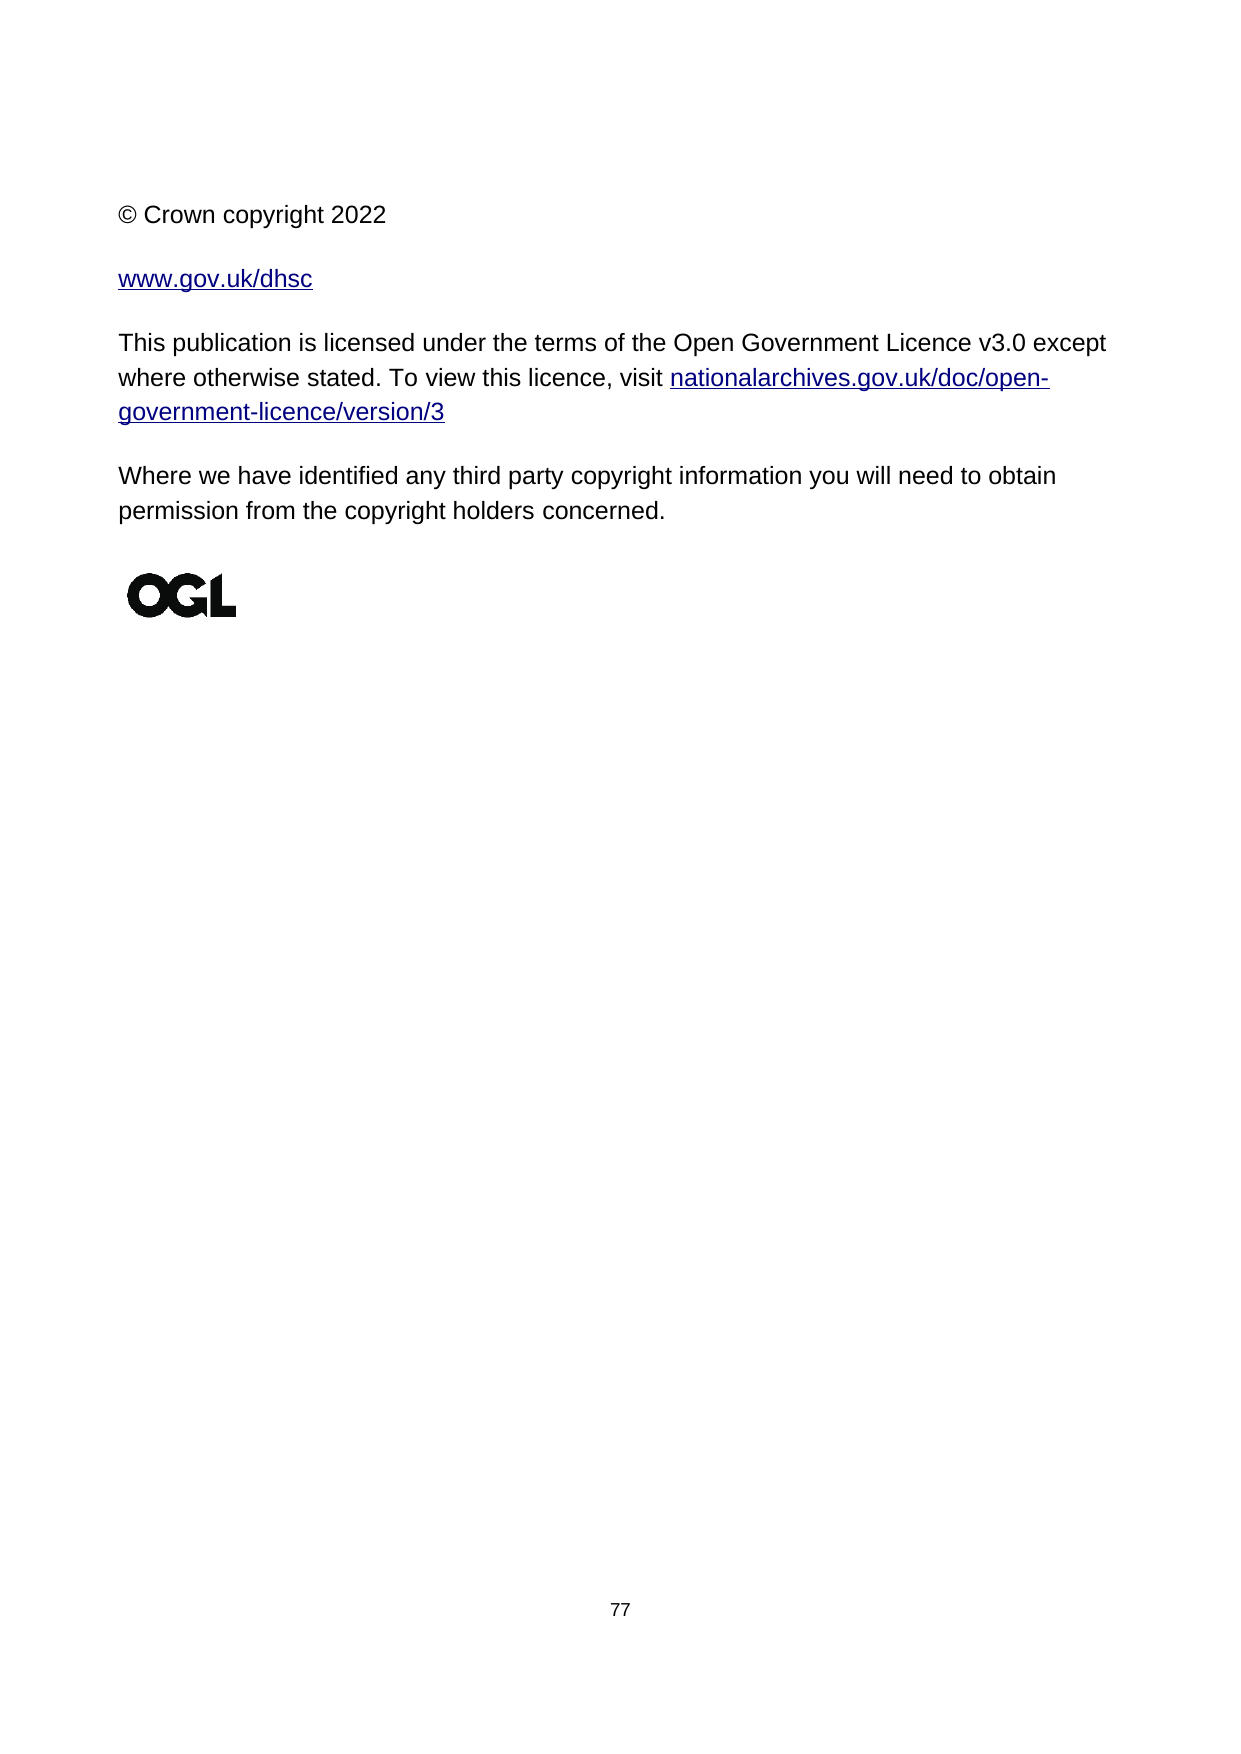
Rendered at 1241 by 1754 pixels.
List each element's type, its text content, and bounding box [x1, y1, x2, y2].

text Where we have identified any third party copyright information you will need to obtain permission from the copyright holders concerned. [118, 461, 1122, 524]
text This publication is licensed under the terms of the Open Government Licence v3.0 except where otherwise stated. To view this licence, visit nationalarchives.gov.uk/doc/open-government-licence/version/3 [118, 328, 1122, 426]
text www.gov.uk/dhsc [118, 264, 1122, 293]
text © Crown copyright 2022 [118, 200, 1122, 229]
